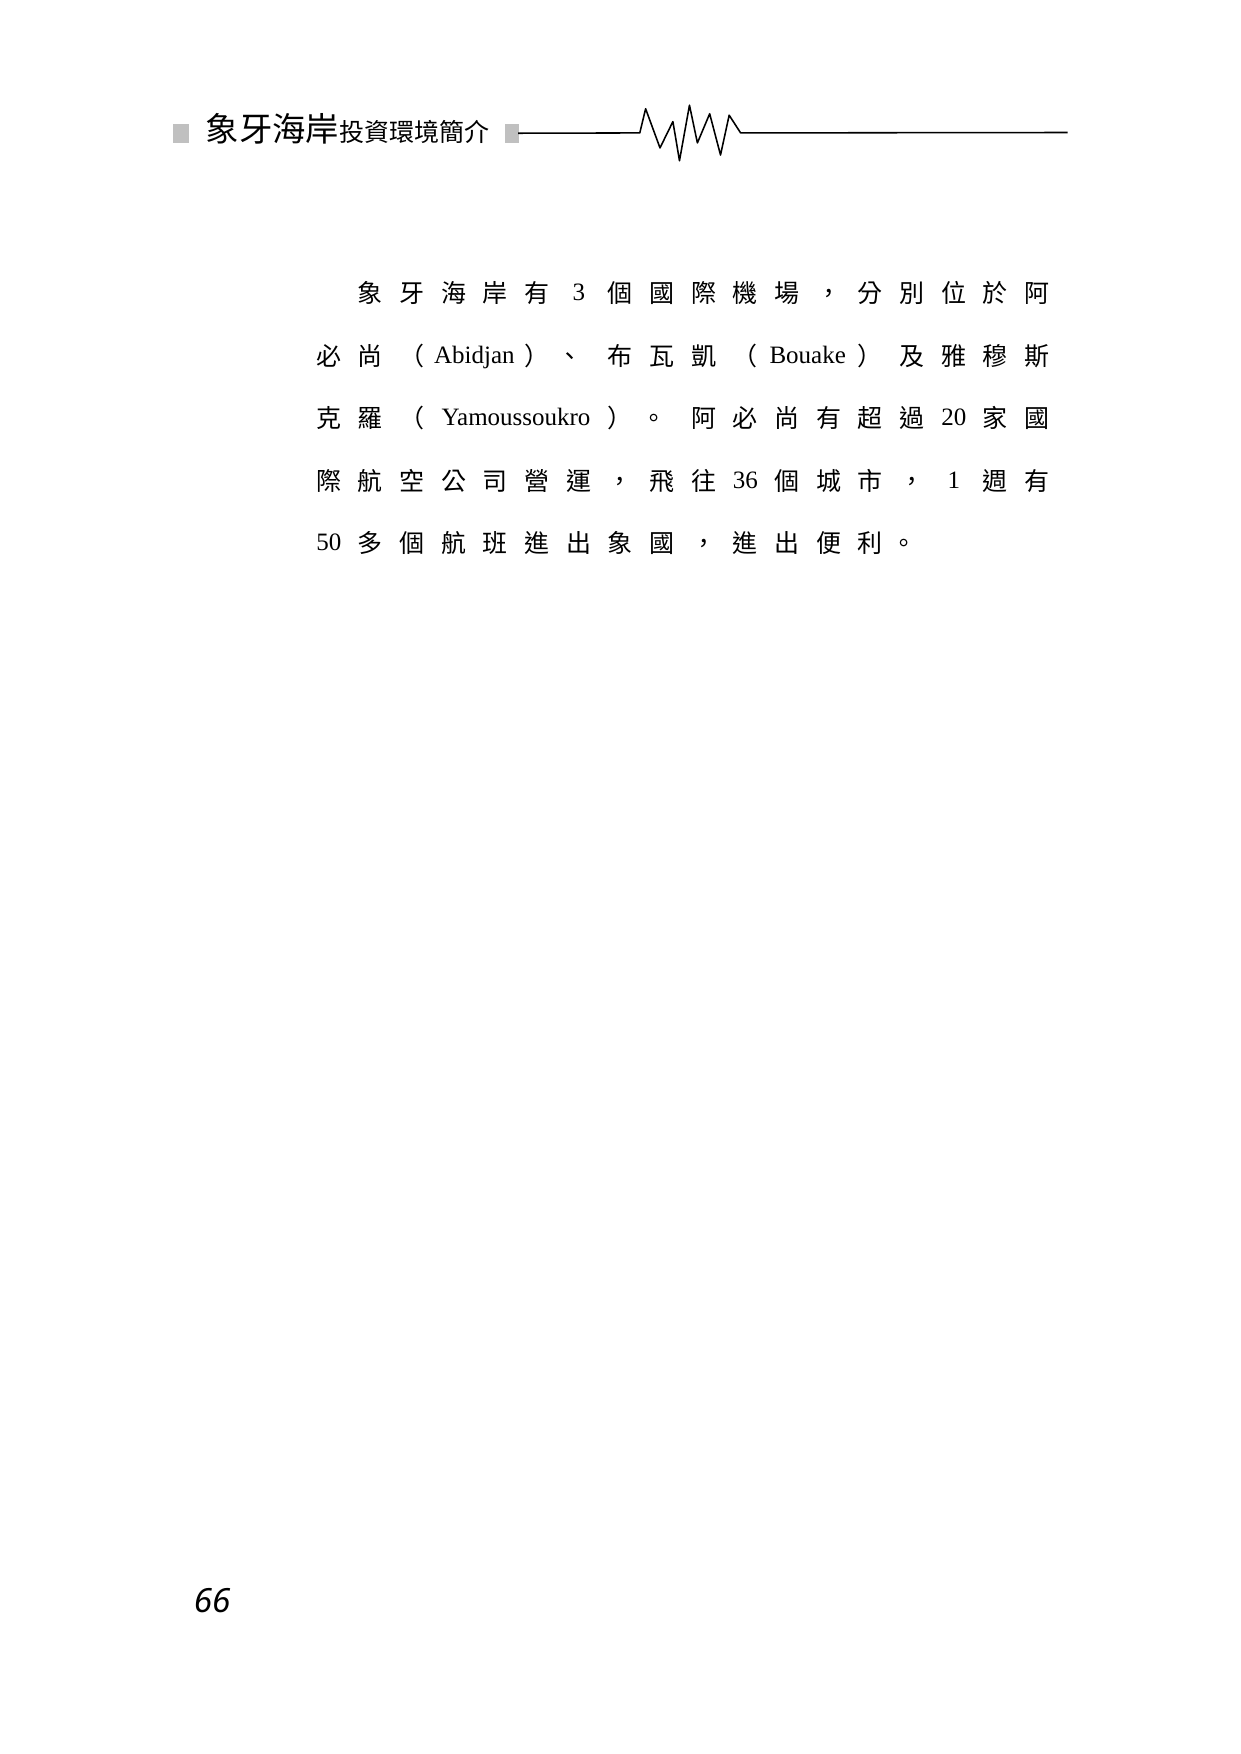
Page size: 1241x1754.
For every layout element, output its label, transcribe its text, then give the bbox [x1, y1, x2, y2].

text 象牙海岸有3個國際機場，分別位於阿必尚（Abidjan）、布瓦凱（Bouake）及雅穆斯克羅（Yamoussoukro）。阿必尚有超過20家國際航空公司營運，飛往36個城市，1週有50多個航班進出象國，進出便利。 [281, 250, 1058, 563]
